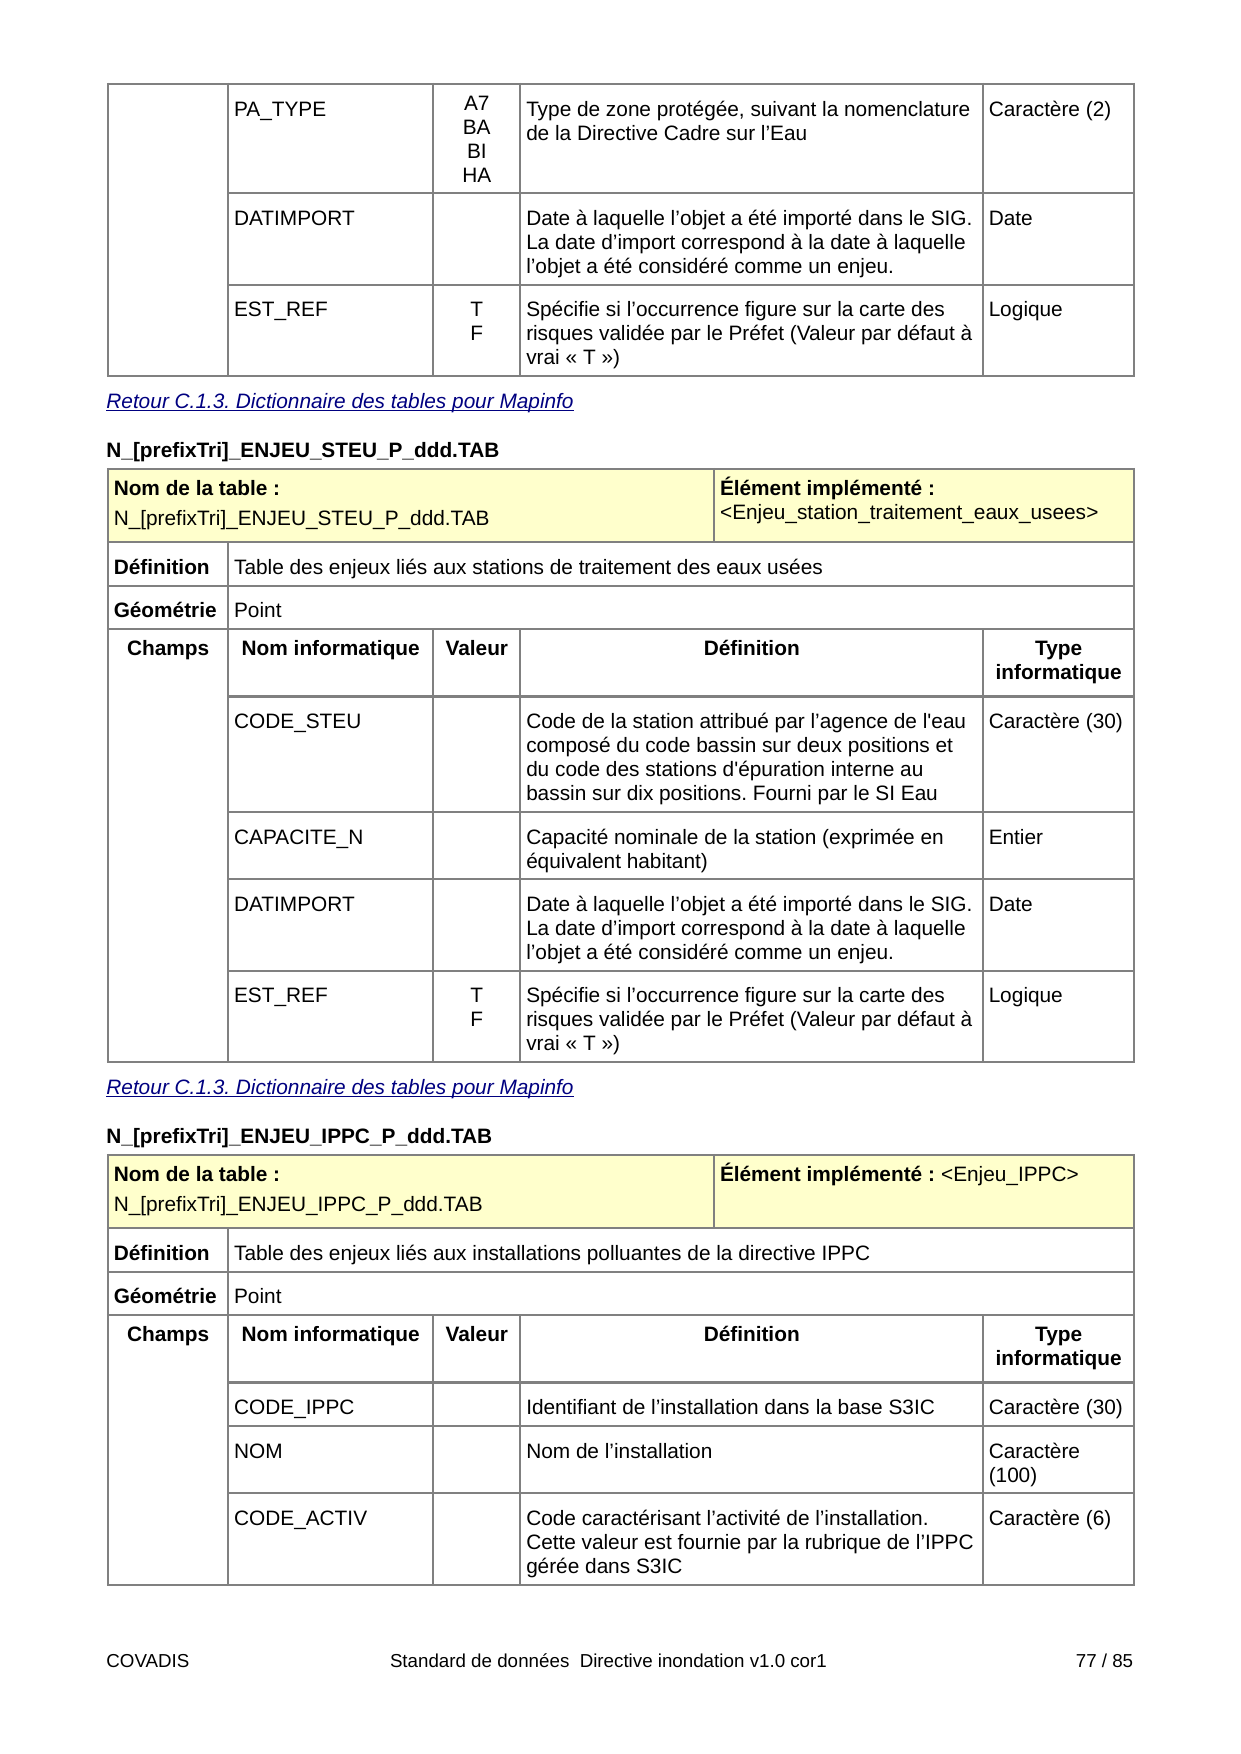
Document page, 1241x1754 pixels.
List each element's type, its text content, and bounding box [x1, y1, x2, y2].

table_cell Type informatique [984, 630, 1133, 695]
table_cell Caractère (2) [984, 85, 1133, 192]
table_cell [109, 85, 227, 375]
table_cell Caractère (30) [984, 1384, 1133, 1425]
table_cell Valeur [434, 1316, 519, 1381]
table_cell Entier [984, 813, 1133, 878]
table_cell Définition [521, 630, 982, 695]
table_cell Identifiant de l’installation dans la base S3IC [521, 1384, 982, 1425]
subtitle N_[prefixTri]_ENJEU_IPPC_P_ddd.TAB [106, 1123, 1134, 1147]
table_header Élément implémenté : <Enjeu_station_traitement_eaux_usees> [715, 470, 1133, 541]
table_cell Définition [521, 1316, 982, 1381]
table_cell Date à laquelle l’objet a été importé dans le SIG. La date d’import correspond à la date à laquelle l’objet a été considéré comme un enjeu. [521, 880, 982, 969]
table_cell Spécifie si l’occurrence figure sur la carte des risques validée par le Préfet (Valeur par défaut à vrai « T ») [521, 286, 982, 375]
table_cell Date à laquelle l’objet a été importé dans le SIG. La date d’import correspond à la date à laquelle l’objet a été considéré comme un enjeu. [521, 194, 982, 283]
table_cell Type de zone protégée, suivant la nomenclature de la Directive Cadre sur l’Eau [521, 85, 982, 192]
table_cell [434, 1494, 519, 1584]
table_cell T F [434, 286, 519, 375]
table_header Élément implémenté : <Enjeu_IPPC> [715, 1156, 1133, 1227]
table_cell Caractère (6) [984, 1494, 1133, 1584]
table_cell Champs [109, 630, 227, 1061]
table_cell EST_REF [229, 286, 432, 375]
table_cell [434, 813, 519, 878]
text Retour C.1.3. Dictionnaire des tables pour Mapinfo [106, 389, 1134, 413]
table_cell Date [984, 880, 1133, 969]
table_cell Table des enjeux liés aux installations polluantes de la directive IPPC [229, 1229, 1133, 1271]
table_cell DATIMPORT [229, 194, 432, 283]
text Retour C.1.3. Dictionnaire des tables pour Mapinfo [106, 1075, 1134, 1099]
table_cell T F [434, 972, 519, 1061]
table_cell Point [229, 1273, 1133, 1314]
table_cell [434, 1384, 519, 1425]
table_cell [434, 1427, 519, 1492]
table_cell Point [229, 587, 1133, 628]
table_cell Nom de l’installation [521, 1427, 982, 1492]
table_cell NOM [229, 1427, 432, 1492]
table_cell CODE_STEU [229, 698, 432, 811]
table_cell Caractère (30) [984, 698, 1133, 811]
table_cell Code de la station attribué par l’agence de l'eau composé du code bassin sur deux positions et du code des stations d'épuration interne au bassin sur dix positions. Fourni par le SI Eau [521, 698, 982, 811]
table_cell CODE_ACTIV [229, 1494, 432, 1584]
table_cell [434, 880, 519, 969]
table_cell Nom informatique [229, 630, 432, 695]
table_cell Logique [984, 286, 1133, 375]
table_cell Définition [109, 543, 227, 584]
table_cell CODE_IPPC [229, 1384, 432, 1425]
table_cell Logique [984, 972, 1133, 1061]
table_header Nom de la table : N_[prefixTri]_ENJEU_IPPC_P_ddd.TAB [109, 1156, 713, 1227]
table_cell Capacité nominale de la station (exprimée en équivalent habitant) [521, 813, 982, 878]
table_cell CAPACITE_N [229, 813, 432, 878]
table_cell Code caractérisant l’activité de l’installation. Cette valeur est fournie par la rubrique de l’IPPC gérée dans S3IC [521, 1494, 982, 1584]
table_cell EST_REF [229, 972, 432, 1061]
table_cell [434, 194, 519, 283]
table_cell Géométrie [109, 1273, 227, 1314]
table_cell Valeur [434, 630, 519, 695]
table_cell Caractère (100) [984, 1427, 1133, 1492]
table_cell A7 BA BI HA [434, 85, 519, 192]
table_cell Nom informatique [229, 1316, 432, 1381]
table_cell Table des enjeux liés aux stations de traitement des eaux usées [229, 543, 1133, 584]
table_cell [434, 698, 519, 811]
table_cell Champs [109, 1316, 227, 1584]
table_cell Spécifie si l’occurrence figure sur la carte des risques validée par le Préfet (Valeur par défaut à vrai « T ») [521, 972, 982, 1061]
table_cell Définition [109, 1229, 227, 1271]
table_cell DATIMPORT [229, 880, 432, 969]
subtitle N_[prefixTri]_ENJEU_STEU_P_ddd.TAB [106, 437, 1134, 461]
table_header Nom de la table : N_[prefixTri]_ENJEU_STEU_P_ddd.TAB [109, 470, 713, 541]
table_cell Type informatique [984, 1316, 1133, 1381]
table_cell Géométrie [109, 587, 227, 628]
table_cell PA_TYPE [229, 85, 432, 192]
table_cell Date [984, 194, 1133, 283]
